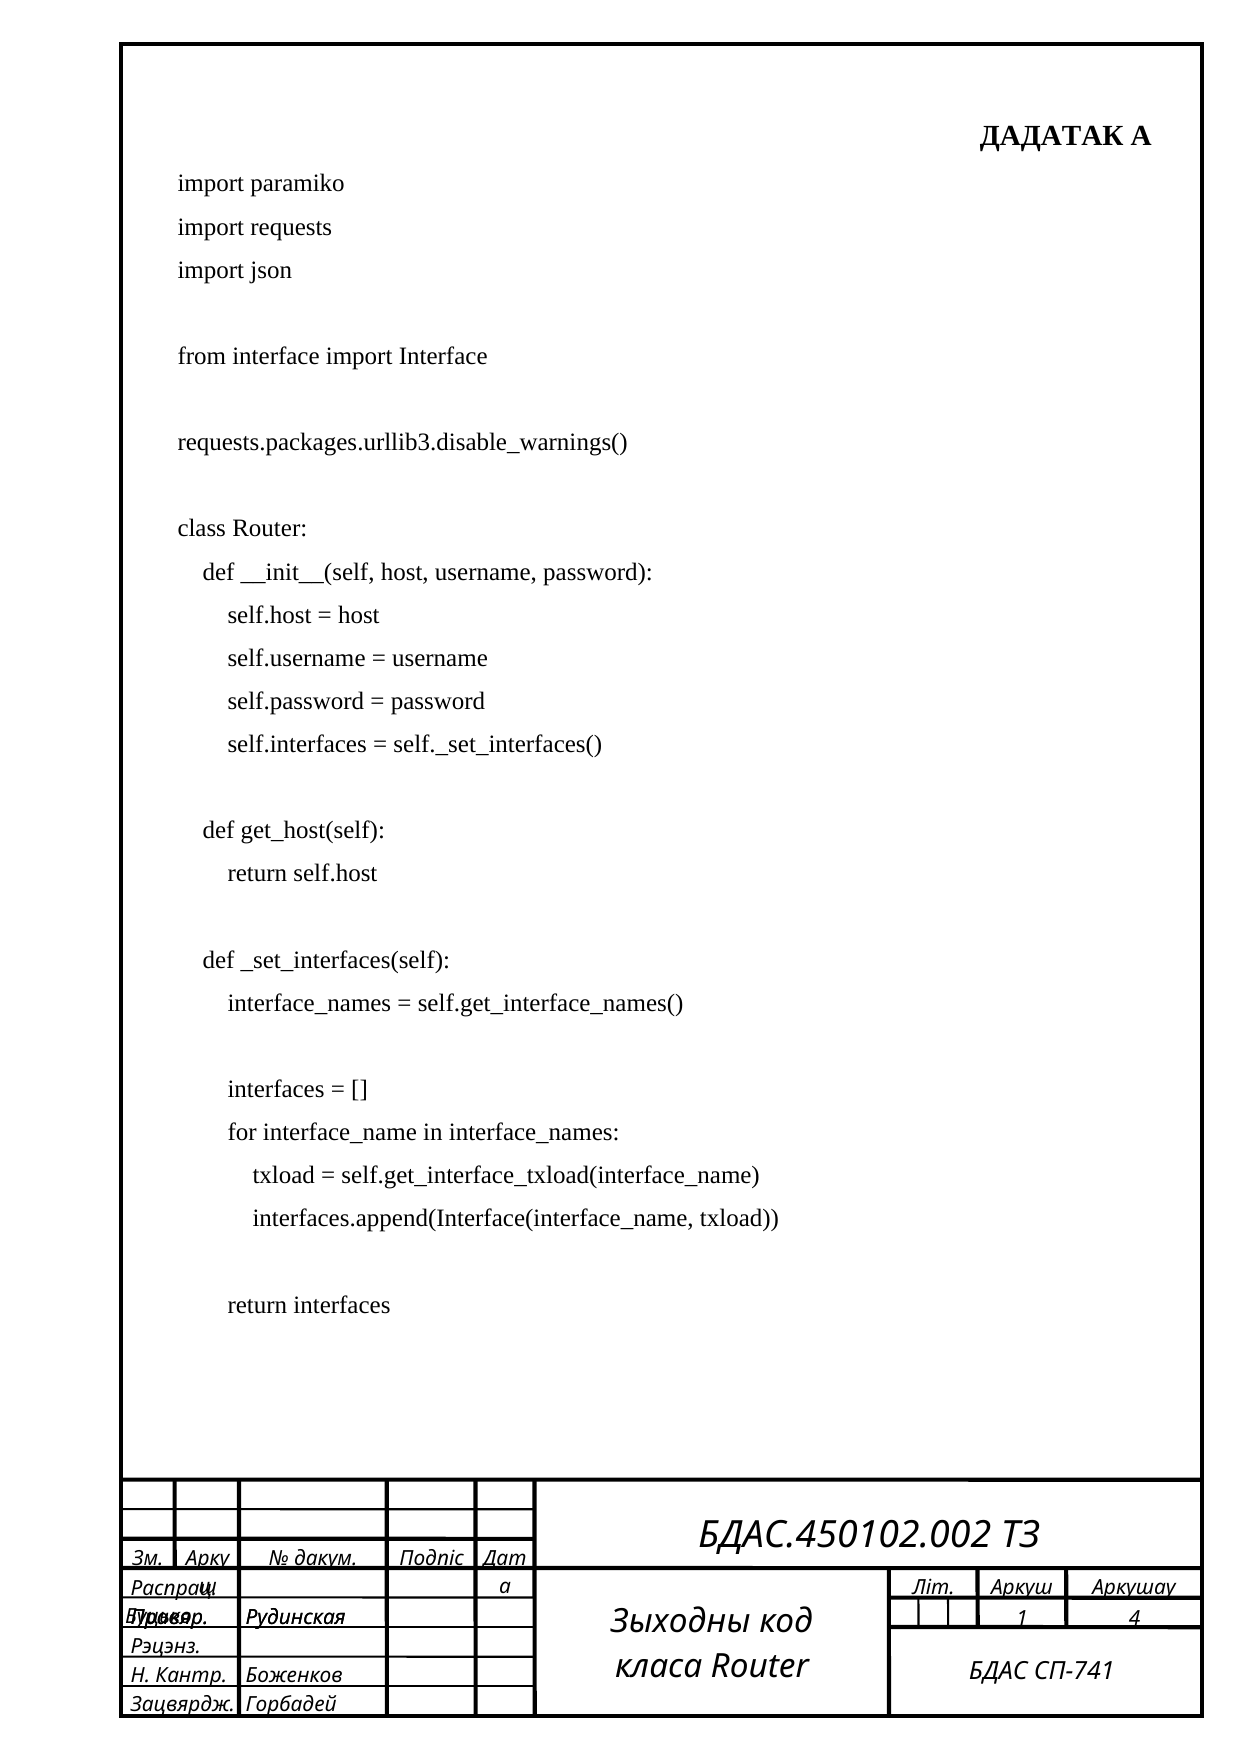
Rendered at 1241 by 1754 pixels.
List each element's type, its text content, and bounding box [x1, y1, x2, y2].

text def _set_interfaces(self): [177, 945, 1152, 973]
text from interface import Interface [177, 341, 1152, 370]
text interface_names = self.get_interface_names() [177, 988, 1152, 1017]
text import json [177, 255, 1152, 283]
text self.interfaces = self._set_interfaces() [177, 729, 1152, 758]
text self.username = username [177, 643, 1152, 672]
text txload = self.get_interface_txload(interface_name) [177, 1160, 1152, 1189]
text requests.packages.urllib3.disable_warnings() [177, 427, 1152, 456]
text interfaces = [] [177, 1074, 1152, 1103]
text def __init__(self, host, username, password): [177, 557, 1152, 585]
text self.host = host [177, 600, 1152, 628]
text return interfaces [177, 1290, 1152, 1318]
text class Router: [177, 513, 1152, 542]
text self.password = password [177, 686, 1152, 715]
text for interface_name in interface_names: [177, 1117, 1152, 1146]
text import paramiko [177, 168, 1152, 197]
text import requests [177, 212, 1152, 240]
subtitle ДАДАТАК А [177, 118, 1152, 152]
text return self.host [177, 858, 1152, 887]
text def get_host(self): [177, 815, 1152, 844]
text interfaces.append(Interface(interface_name, txload)) [177, 1203, 1152, 1232]
